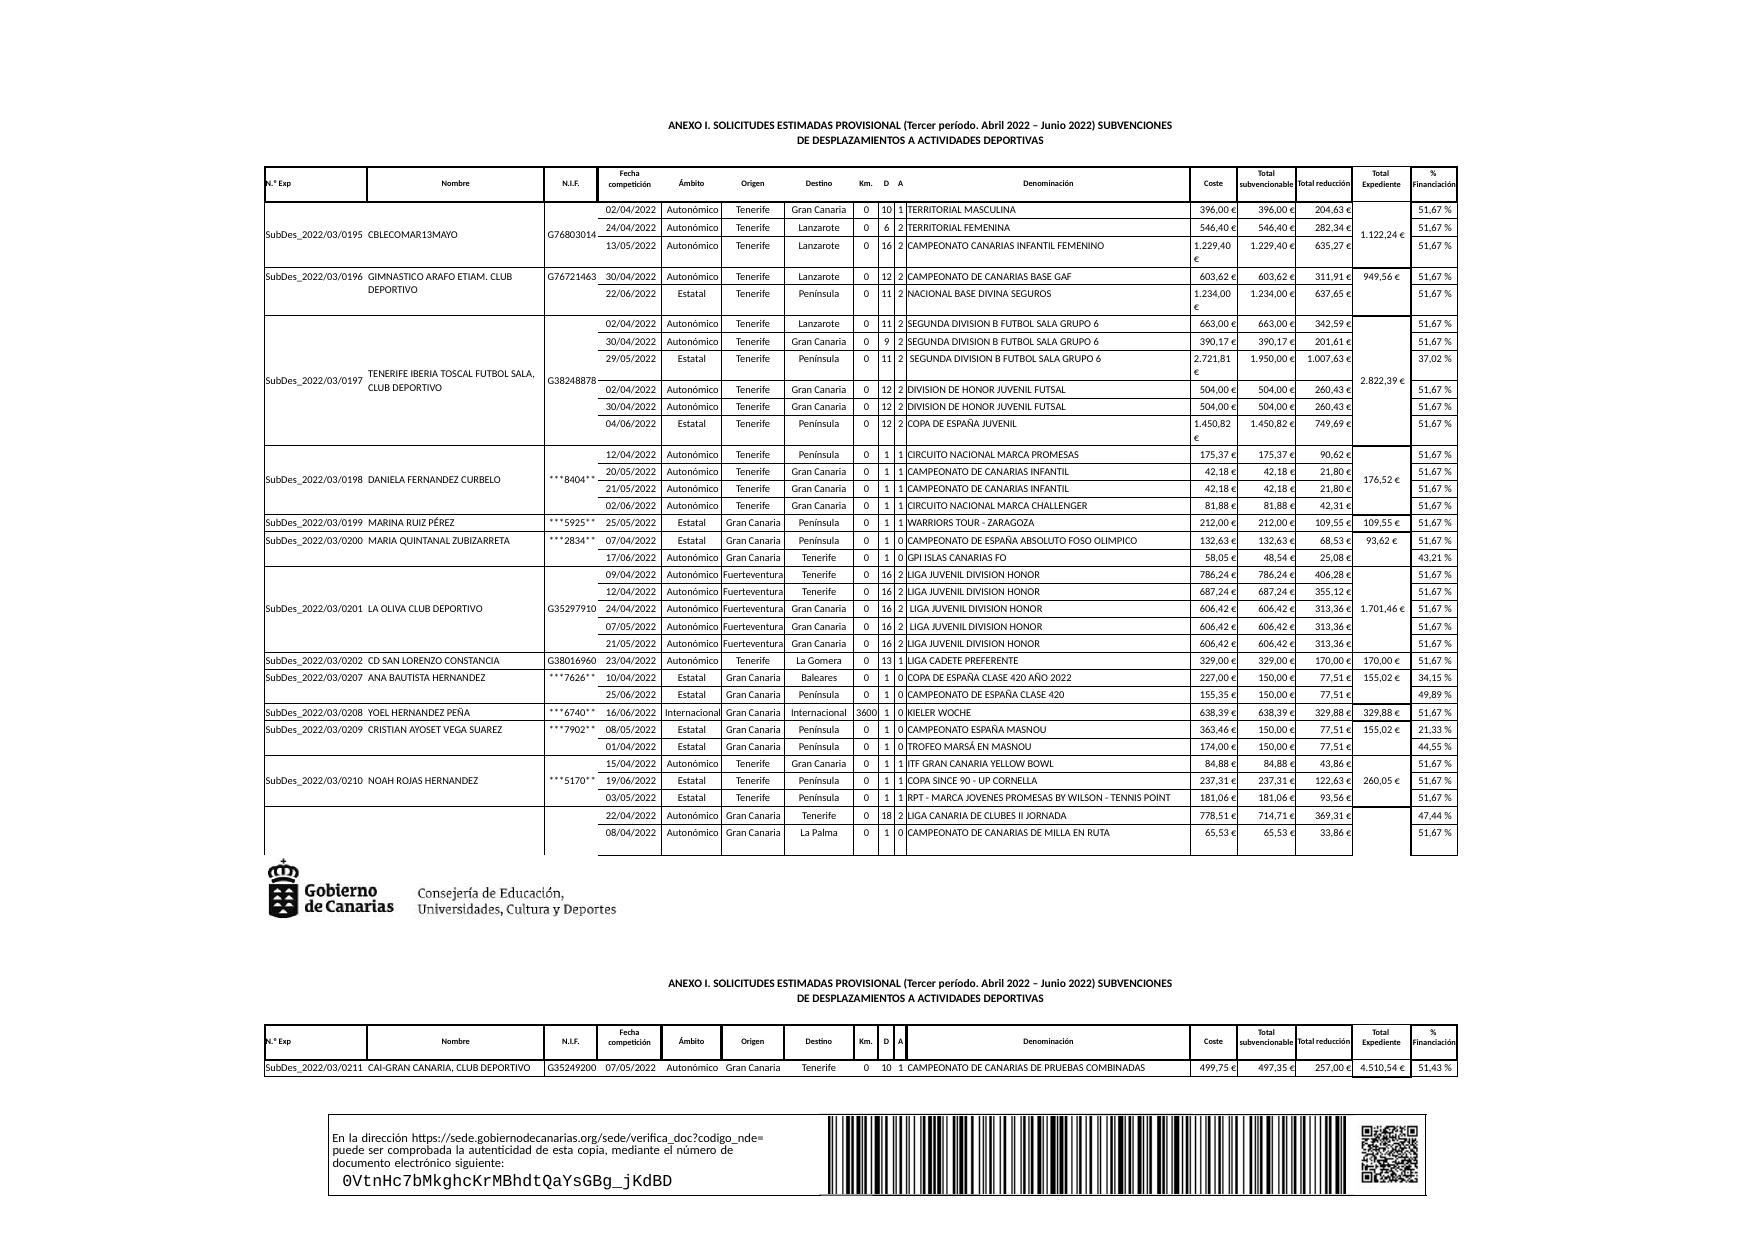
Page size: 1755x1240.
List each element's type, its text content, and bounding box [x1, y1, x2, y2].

table_cell CBLECOMAR13MAYO [367, 203, 544, 267]
table_cell 0 [854, 268, 878, 284]
table_cell ITF GRAN CANARIA YELLOW BOWL [907, 756, 1190, 772]
table_cell 1 [879, 532, 894, 548]
table_cell 16 [879, 635, 894, 652]
table_cell 0 [854, 498, 878, 514]
table_cell LIGA JUVENIL DIVISION HONOR [907, 584, 1190, 600]
table_cell CIRCUITO NACIONAL MARCA PROMESAS [907, 446, 1190, 462]
table_cell 0 [854, 567, 878, 583]
table_cell Autonómico [661, 1061, 721, 1076]
table_cell Península [785, 721, 853, 737]
table_cell 174,00 € [1191, 739, 1237, 755]
table_cell 237,31 € [1238, 773, 1295, 789]
table_cell 13/05/2022 [598, 237, 661, 267]
table_cell Gran Canaria [785, 399, 853, 414]
table_cell Tenerife [722, 416, 784, 445]
table_cell Gran Canaria [722, 704, 784, 720]
table_cell 1 [879, 756, 894, 772]
table_cell 313,36 € [1296, 618, 1352, 634]
table_cell 546,40 € [1191, 219, 1237, 236]
table_cell Autonómico [662, 584, 721, 600]
table_cell 02/06/2022 [598, 498, 661, 514]
table_cell 04/06/2022 [598, 416, 661, 445]
table_cell Autonómico [662, 237, 721, 267]
table_cell Península [785, 687, 853, 703]
table_cell 1 [879, 825, 894, 855]
table_cell 49,89 % [1412, 687, 1457, 703]
table_cell SubDes_2022/03/0201 [265, 567, 367, 652]
table_cell 155,02 € [1353, 722, 1410, 755]
table_cell G76721463 [545, 268, 597, 315]
table_header Total reducción [1297, 1026, 1351, 1058]
table_cell 1 [895, 653, 906, 669]
table_cell 175,37 € [1238, 446, 1295, 462]
table_cell Tenerife [722, 381, 784, 397]
table_cell 90,62 € [1296, 446, 1352, 462]
table_cell Autonómico [662, 316, 721, 332]
table_cell TROFEO MARSÁ EN MASNOU [907, 739, 1190, 755]
table_cell 1.229,40 € [1191, 237, 1237, 267]
table_cell SEGUNDA DIVISION B FUTBOL SALA GRUPO 6 [907, 351, 1190, 380]
table_cell Gran Canaria [785, 618, 853, 634]
table_cell 2 [895, 333, 906, 349]
table_cell Gran Canaria [785, 635, 853, 652]
table_cell 0 [854, 351, 878, 380]
table_cell Autonómico [662, 381, 721, 397]
table_cell Autonómico [662, 446, 721, 462]
table_header Denominación [908, 1026, 1189, 1058]
table_cell 204,63 € [1296, 203, 1352, 218]
table_cell 58,05 € [1191, 550, 1237, 566]
table_cell 1 [879, 670, 894, 686]
table_cell DANIELA FERNANDEZ CURBELO [367, 446, 544, 514]
table_cell 132,63 € [1191, 532, 1237, 548]
table_cell 0 [854, 721, 878, 737]
table_cell 363,46 € [1191, 721, 1237, 737]
table_cell Estatal [662, 351, 721, 380]
table_cell 949,56 € [1353, 269, 1410, 315]
table_cell LIGA JUVENIL DIVISION HONOR [907, 635, 1190, 652]
table_cell 175,37 € [1191, 446, 1237, 462]
table_cell Autonómico [662, 498, 721, 514]
table_cell Gran Canaria [785, 464, 853, 480]
table_cell 51,67 % [1412, 446, 1457, 462]
table_cell 2 [895, 399, 906, 414]
table_cell 17/06/2022 [598, 550, 661, 566]
table_cell 1 [879, 790, 894, 806]
table_cell 0 [854, 790, 878, 806]
table_cell Tenerife [722, 351, 784, 380]
table_cell 08/04/2022 [598, 825, 661, 855]
table_cell 150,00 € [1238, 739, 1295, 755]
table_cell 1 [879, 721, 894, 737]
table_cell Península [785, 285, 853, 315]
table_cell 2 [895, 268, 906, 284]
table_cell Fuerteventura [722, 584, 784, 600]
table_cell 0 [854, 550, 878, 566]
table_cell 257,00 € [1296, 1061, 1352, 1076]
table_header N.º Exp [266, 1026, 366, 1058]
table_cell 51,67 % [1412, 416, 1457, 445]
table_cell 497,35 € [1238, 1061, 1295, 1076]
table_cell 6 [879, 219, 894, 236]
table_cell CRISTIAN AYOSET VEGA SUAREZ [367, 721, 544, 755]
table_cell Península [785, 739, 853, 755]
table_cell 0 [854, 773, 878, 789]
table_header Nombre [368, 168, 543, 201]
table_cell 606,42 € [1191, 601, 1237, 617]
table_cell 43,21 % [1412, 550, 1457, 566]
table_cell 51,67 % [1412, 825, 1457, 855]
table_cell Península [785, 416, 853, 445]
text ANEXO I. SOLICITUDES ESTIMADAS PROVISIONAL (Tercer período. Abril 2022 – Junio 2022) SUBVENCIONES DE DESPLAZAMIENTOS A ACTIVIDADES DEPORTIVAS [665, 976, 1176, 1005]
table_cell 369,31 € [1296, 807, 1352, 823]
table_cell 1 [895, 446, 906, 462]
table_cell 0 [895, 532, 906, 548]
table_cell 21,33 % [1412, 721, 1457, 737]
table_cell SubDes_2022/03/0195 [265, 203, 367, 267]
table_cell 02/04/2022 [598, 316, 661, 332]
table_cell 42,31 € [1296, 498, 1352, 514]
table_cell 19/06/2022 [598, 773, 661, 789]
table_cell Gran Canaria [785, 333, 853, 349]
table_cell 635,27 € [1296, 237, 1352, 267]
table_cell 25/05/2022 [598, 515, 661, 531]
table_cell 260,43 € [1296, 381, 1352, 397]
table_cell 81,88 € [1191, 498, 1237, 514]
table_cell 51,67 % [1412, 316, 1457, 332]
table_cell 282,34 € [1296, 219, 1352, 236]
table_cell Gran Canaria [722, 532, 784, 548]
table_cell CAMPEONATO ESPAÑA MASNOU [907, 721, 1190, 737]
table_cell Gran Canaria [722, 825, 784, 855]
table_cell 606,42 € [1238, 618, 1295, 634]
table_cell SubDes_2022/03/0208 [265, 704, 367, 720]
table_cell [367, 807, 544, 855]
table_header Destino [784, 168, 854, 201]
table_cell 11 [879, 316, 894, 332]
table_cell 0 [895, 670, 906, 686]
table_cell Tenerife [722, 464, 784, 480]
table_cell 311,91 € [1296, 268, 1352, 284]
table_header Total Expediente [1353, 1025, 1410, 1058]
table_header Total subvencionable [1238, 1026, 1295, 1058]
table_cell 37,02 % [1412, 351, 1457, 380]
table_cell 51,67 % [1412, 653, 1457, 669]
table_cell 1 [895, 481, 906, 497]
table_cell 1 [879, 739, 894, 755]
table_header Total reducción [1297, 168, 1351, 201]
table_cell SubDes_2022/03/0198 [265, 446, 367, 514]
table_cell LIGA JUVENIL DIVISION HONOR [907, 601, 1190, 617]
table_cell Autonómico [662, 219, 721, 236]
table_cell 504,00 € [1238, 399, 1295, 414]
table_cell 51,67 % [1412, 399, 1457, 414]
table_cell 181,06 € [1238, 790, 1295, 806]
table_cell 22/04/2022 [598, 807, 661, 823]
table_header Km. [855, 1026, 877, 1058]
table_cell Lanzarote [785, 219, 853, 236]
table_cell 30/04/2022 [598, 399, 661, 414]
table_cell 21,80 € [1296, 481, 1352, 497]
table_cell 0 [854, 739, 878, 755]
table_cell 25/06/2022 [598, 687, 661, 703]
table_cell Gran Canaria [785, 381, 853, 397]
table_cell 12/04/2022 [598, 446, 661, 462]
table_cell 13 [879, 653, 894, 669]
table_cell Autonómico [662, 550, 721, 566]
table_cell 109,55 € [1296, 515, 1352, 531]
table_cell WARRIORS TOUR - ZARAGOZA [907, 515, 1190, 531]
table_cell Fuerteventura [722, 618, 784, 634]
table_cell 155,02 € [1353, 670, 1410, 703]
table_cell Gran Canaria [722, 515, 784, 531]
table_cell 0 [854, 416, 878, 445]
table_cell 21,80 € [1296, 464, 1352, 480]
table_cell Estatal [662, 790, 721, 806]
table_cell Gran Canaria [722, 807, 784, 823]
table_cell 227,00 € [1191, 670, 1237, 686]
table_header Coste [1191, 168, 1236, 201]
table_header Coste [1191, 1026, 1236, 1058]
table_cell 2.721,81 € [1191, 351, 1237, 380]
table_cell Península [785, 790, 853, 806]
table_cell 22/06/2022 [598, 285, 661, 315]
table_cell Autonómico [662, 825, 721, 855]
table_cell 9 [879, 333, 894, 349]
table_cell 24/04/2022 [598, 219, 661, 236]
table_cell 313,36 € [1296, 601, 1352, 617]
table_cell KIELER WOCHE [907, 704, 1190, 720]
table_cell 51,67 % [1412, 756, 1457, 772]
table_cell CIRCUITO NACIONAL MARCA CHALLENGER [907, 498, 1190, 514]
table_cell 1 [895, 515, 906, 531]
table_cell 51,67 % [1412, 790, 1457, 806]
table_cell SubDes_2022/03/0196 [265, 268, 367, 315]
table_cell 0 [854, 237, 878, 267]
table_cell 07/04/2022 [598, 532, 661, 548]
table_cell 09/04/2022 [598, 567, 661, 583]
table_cell 24/04/2022 [598, 601, 661, 617]
table_cell 51,43 % [1412, 1061, 1457, 1076]
table_cell 176,52 € [1353, 447, 1410, 514]
table_cell 504,00 € [1191, 399, 1237, 414]
table_cell 18 [879, 807, 894, 823]
table_cell 42,18 € [1191, 464, 1237, 480]
table_cell 0 [854, 481, 878, 497]
table_cell Autonómico [662, 268, 721, 284]
table_cell [545, 807, 597, 855]
table_cell Estatal [662, 721, 721, 737]
table_cell 51,67 % [1412, 237, 1457, 267]
table_cell CAMPEONATO DE CANARIAS INFANTIL [907, 481, 1190, 497]
table_cell 1 [879, 515, 894, 531]
table_header N.º Exp [266, 168, 366, 201]
table_cell SubDes_2022/03/0197 [265, 316, 367, 445]
table_cell 0 [895, 687, 906, 703]
table_cell 170,00 € [1296, 653, 1352, 669]
table_cell Lanzarote [785, 268, 853, 284]
table_cell 11 [879, 285, 894, 315]
table_cell 1 [879, 464, 894, 480]
table_cell CAMPEONATO DE CANARIAS DE PRUEBAS COMBINADAS [906, 1061, 1190, 1076]
table_cell COPA DE ESPAÑA JUVENIL [907, 416, 1190, 445]
table_header D [879, 1026, 893, 1058]
table_cell 150,00 € [1238, 687, 1295, 703]
table_cell 51,67 % [1412, 567, 1457, 583]
table_cell Península [785, 532, 853, 548]
table_cell 342,59 € [1296, 316, 1352, 332]
table_cell RPT - MARCA JOVENES PROMESAS BY WILSON - TENNIS POINT [907, 790, 1190, 806]
table_cell 1 [879, 446, 894, 462]
table_cell 778,51 € [1191, 807, 1237, 823]
table_cell NOAH ROJAS HERNANDEZ [367, 756, 544, 806]
table_cell 390,17 € [1191, 333, 1237, 349]
table_cell Fuerteventura [722, 601, 784, 617]
table_cell G35249200 [545, 1061, 597, 1076]
table_cell LIGA JUVENIL DIVISION HONOR [907, 618, 1190, 634]
table_cell 51,67 % [1412, 601, 1457, 617]
table_cell CD SAN LORENZO CONSTANCIA [367, 653, 544, 669]
table_cell 0 [854, 203, 878, 218]
table_cell 0 [854, 381, 878, 397]
table_cell CAMPEONATO DE CANARIAS BASE GAF [907, 268, 1190, 284]
table_cell 329,00 € [1191, 653, 1237, 669]
table_cell 51,67 % [1412, 618, 1457, 634]
table_cell SubDes_2022/03/0202 [265, 653, 367, 669]
table_cell 0 [854, 1061, 878, 1076]
table_cell Tenerife [785, 584, 853, 600]
table_cell 51,67 % [1412, 333, 1457, 349]
table_cell 0 [854, 618, 878, 634]
table_cell ***5925** [545, 515, 597, 531]
table_header % Financiación [1412, 1026, 1456, 1058]
table_cell Autonómico [662, 756, 721, 772]
table_cell 504,00 € [1238, 381, 1295, 397]
table_cell 603,62 € [1191, 268, 1237, 284]
table_cell Estatal [662, 739, 721, 755]
table_cell Gran Canaria [785, 498, 853, 514]
table_cell 43,86 € [1296, 756, 1352, 772]
table_cell Fuerteventura [722, 635, 784, 652]
table_cell 07/05/2022 [598, 618, 661, 634]
table_cell 15/04/2022 [598, 756, 661, 772]
table_cell 1 [895, 756, 906, 772]
table_cell Autonómico [662, 203, 721, 218]
table_cell 2 [895, 618, 906, 634]
table_cell 0 [854, 515, 878, 531]
table_cell Gran Canaria [785, 756, 853, 772]
table_cell 68,53 € [1296, 532, 1352, 548]
table_cell 12 [879, 416, 894, 445]
table_cell 25,08 € [1296, 550, 1352, 566]
table_cell 504,00 € [1191, 381, 1237, 397]
table_cell 329,88 € [1296, 704, 1352, 720]
table_cell DIVISION DE HONOR JUVENIL FUTSAL [907, 399, 1190, 414]
table_cell 1.234,00 € [1191, 285, 1237, 315]
table_cell 1 [879, 773, 894, 789]
table_cell G38248878 [545, 316, 597, 445]
table_cell Tenerife [785, 567, 853, 583]
table_cell 606,42 € [1238, 635, 1295, 652]
table_cell Estatal [662, 285, 721, 315]
table_header % Financiación [1412, 168, 1456, 201]
table_cell 16 [879, 237, 894, 267]
table_cell 0 [895, 825, 906, 855]
table_cell 606,42 € [1191, 618, 1237, 634]
table_cell 16 [879, 601, 894, 617]
table_cell 1.122,24 € [1353, 202, 1410, 267]
table_cell SubDes_2022/03/0207 [265, 670, 367, 703]
table_cell 212,00 € [1238, 515, 1295, 531]
table_cell 1.950,00 € [1238, 351, 1295, 380]
table_cell [265, 807, 367, 855]
table_cell 0 [854, 399, 878, 414]
table_cell Estatal [662, 687, 721, 703]
table_cell 12 [879, 381, 894, 397]
table_cell LIGA JUVENIL DIVISION HONOR [907, 567, 1190, 583]
table_cell 0 [854, 584, 878, 600]
table_cell 23/04/2022 [598, 653, 661, 669]
table_cell 51,67 % [1412, 704, 1457, 720]
table_cell 29/05/2022 [598, 351, 661, 380]
table_cell Gran Canaria [722, 721, 784, 737]
table_cell Gran Canaria [722, 670, 784, 686]
table_cell 10 [878, 1061, 894, 1076]
table_cell Gran Canaria [722, 687, 784, 703]
table_cell SubDes_2022/03/0200 [265, 532, 367, 566]
table_cell 51,67 % [1412, 268, 1457, 284]
table_cell 109,55 € [1353, 516, 1410, 531]
table_cell MARINA RUIZ PÉREZ [367, 515, 544, 531]
table_cell 51,67 % [1412, 515, 1457, 531]
table_cell Gran Canaria [722, 739, 784, 755]
table_cell 65,53 € [1238, 825, 1295, 855]
table_cell Tenerife [722, 653, 784, 669]
table_cell 663,00 € [1191, 316, 1237, 332]
table_cell 0 [854, 825, 878, 855]
table_cell 132,63 € [1238, 532, 1295, 548]
table_cell 714,71 € [1238, 807, 1295, 823]
table_cell 2 [895, 635, 906, 652]
table_cell 1.234,00 € [1238, 285, 1295, 315]
table_cell 201,61 € [1296, 333, 1352, 349]
table_cell 0 [854, 532, 878, 548]
table_cell Tenerife [722, 773, 784, 789]
table_cell Tenerife [722, 285, 784, 315]
table_cell 12 [879, 399, 894, 414]
table_cell Tenerife [722, 399, 784, 414]
table_cell Estatal [662, 416, 721, 445]
table_cell Internacional [662, 704, 721, 720]
table_cell Autonómico [662, 601, 721, 617]
table_cell 638,39 € [1238, 704, 1295, 720]
table_header D [878, 168, 894, 201]
table_cell SEGUNDA DIVISION B FUTBOL SALA GRUPO 6 [907, 316, 1190, 332]
table_cell 150,00 € [1238, 670, 1295, 686]
table_cell 260,43 € [1296, 399, 1352, 414]
table_header Ámbito [663, 1026, 720, 1058]
table_cell 84,88 € [1238, 756, 1295, 772]
table_cell 150,00 € [1238, 721, 1295, 737]
table_cell 93,56 € [1296, 790, 1352, 806]
table_cell TERRITORIAL FEMENINA [907, 219, 1190, 236]
table_cell Autonómico [662, 333, 721, 349]
table_cell 2 [895, 601, 906, 617]
table_cell 1 [879, 704, 894, 720]
table_cell Autonómico [662, 481, 721, 497]
table_cell Lanzarote [785, 237, 853, 267]
table_header A [895, 1026, 905, 1058]
table_cell 30/04/2022 [598, 333, 661, 349]
table_cell Estatal [662, 670, 721, 686]
table_cell 1 [895, 498, 906, 514]
table_cell 0 [854, 316, 878, 332]
table_cell CAMPEONATO DE ESPAÑA CLASE 420 [907, 687, 1190, 703]
table_cell 02/04/2022 [598, 203, 661, 218]
table_cell 1 [879, 498, 894, 514]
table_cell 260,05 € [1353, 756, 1410, 806]
table_cell 396,00 € [1238, 203, 1295, 218]
table_cell 212,00 € [1191, 515, 1237, 531]
table_cell Tenerife [722, 237, 784, 267]
table_cell 10 [879, 203, 894, 218]
table_cell Estatal [662, 532, 721, 548]
table_cell Tenerife [722, 790, 784, 806]
table_cell LA OLIVA CLUB DEPORTIVO [367, 567, 544, 652]
table_cell 606,42 € [1238, 601, 1295, 617]
table_cell 0 [854, 446, 878, 462]
table_cell Estatal [662, 515, 721, 531]
table_cell 687,24 € [1238, 584, 1295, 600]
table_cell 12/04/2022 [598, 584, 661, 600]
table_cell 390,17 € [1238, 333, 1295, 349]
table_cell 77,51 € [1296, 670, 1352, 686]
table_cell 329,00 € [1238, 653, 1295, 669]
table_cell 786,24 € [1238, 567, 1295, 583]
table_header Denominación [906, 168, 1189, 201]
table_cell Península [785, 351, 853, 380]
table_cell CAMPEONATO DE CANARIAS INFANTIL [907, 464, 1190, 480]
table_header Origen [722, 168, 784, 201]
table_cell 30/04/2022 [598, 268, 661, 284]
table_cell 0 [854, 285, 878, 315]
table_cell 329,88 € [1353, 705, 1410, 720]
table_header Total Expediente [1353, 167, 1410, 201]
table_cell 11 [879, 351, 894, 380]
table_cell 34,15 % [1412, 670, 1457, 686]
table_cell 4.510,54 € [1353, 1060, 1410, 1076]
table_cell Tenerife [722, 446, 784, 462]
table_header N.I.F. [545, 168, 596, 201]
table_cell 606,42 € [1191, 635, 1237, 652]
table_header Destino [785, 1026, 853, 1058]
table_cell Península [785, 773, 853, 789]
table_cell 03/05/2022 [598, 790, 661, 806]
table_cell 42,18 € [1238, 481, 1295, 497]
table_cell 51,67 % [1412, 481, 1457, 497]
table_cell Lanzarote [785, 316, 853, 332]
table_cell 81,88 € [1238, 498, 1295, 514]
table_cell 21/05/2022 [598, 635, 661, 652]
table_cell 16 [879, 618, 894, 634]
table_cell 155,35 € [1191, 687, 1237, 703]
table_cell 3600 [854, 704, 878, 720]
table_cell SubDes_2022/03/0211 [265, 1061, 367, 1076]
table_cell 51,67 % [1412, 464, 1457, 480]
table_cell 42,18 € [1191, 481, 1237, 497]
table_cell Autonómico [662, 807, 721, 823]
table_cell 355,12 € [1296, 584, 1352, 600]
table_cell 0 [854, 807, 878, 823]
table_cell 2 [895, 219, 906, 236]
table_cell GIMNASTICO ARAFO ETIAM. CLUB DEPORTIVO [367, 268, 544, 315]
table_cell Tenerife [722, 756, 784, 772]
table_cell 0 [854, 333, 878, 349]
table_cell Península [785, 446, 853, 462]
table_cell 1 [895, 773, 906, 789]
table_cell 2 [895, 381, 906, 397]
table_cell 16 [879, 584, 894, 600]
table_cell 1 [895, 203, 906, 218]
table_cell 1.450,82 € [1238, 416, 1295, 445]
table_cell 02/04/2022 [598, 381, 661, 397]
table_cell 603,62 € [1238, 268, 1295, 284]
table_cell Fuerteventura [722, 567, 784, 583]
table_cell 663,00 € [1238, 316, 1295, 332]
table_cell SubDes_2022/03/0209 [265, 721, 367, 755]
table_header Fecha competición [598, 1026, 660, 1058]
table_cell 2 [895, 416, 906, 445]
table_cell 0 [895, 721, 906, 737]
table_cell 20/05/2022 [598, 464, 661, 480]
table_cell [1353, 808, 1410, 855]
table_cell 499,75 € [1191, 1061, 1237, 1076]
table_cell 51,67 % [1412, 285, 1457, 315]
table_cell 51,67 % [1412, 773, 1457, 789]
table_cell Gran Canaria [785, 203, 853, 218]
table_cell 0 [854, 464, 878, 480]
table_cell Autonómico [662, 399, 721, 414]
table_cell 51,67 % [1412, 381, 1457, 397]
table_cell Tenerife [722, 268, 784, 284]
table_cell 77,51 € [1296, 687, 1352, 703]
table_cell 0 [895, 739, 906, 755]
table_cell 51,67 % [1412, 203, 1457, 218]
table_cell Gran Canaria [785, 481, 853, 497]
table_cell GPI ISLAS CANARIAS FO [907, 550, 1190, 566]
table_cell 1 [879, 550, 894, 566]
table_cell ***2834** [545, 532, 597, 566]
table_cell 181,06 € [1191, 790, 1237, 806]
table_cell ***8404** [545, 446, 597, 514]
table_cell Gran Canaria [721, 1061, 784, 1076]
table_header Fecha competición [599, 168, 662, 201]
table_cell 1.701,46 € [1353, 567, 1410, 652]
table_cell 0 [854, 635, 878, 652]
table_cell 1 [894, 1061, 906, 1076]
table_cell 687,24 € [1191, 584, 1237, 600]
table_cell 84,88 € [1191, 756, 1237, 772]
table_cell 0 [854, 670, 878, 686]
table_cell Tenerife [784, 1061, 853, 1076]
table_cell MARIA QUINTANAL ZUBIZARRETA [367, 532, 544, 566]
table_cell TENERIFE IBERIA TOSCAL FUTBOL SALA, CLUB DEPORTIVO [367, 316, 544, 445]
table_cell Tenerife [722, 219, 784, 236]
table_cell 07/05/2022 [597, 1061, 661, 1076]
table_cell 2 [895, 316, 906, 332]
table_cell 2 [895, 567, 906, 583]
table_cell 51,67 % [1412, 635, 1457, 652]
table_cell 396,00 € [1191, 203, 1237, 218]
table_cell 2 [895, 584, 906, 600]
table_cell 313,36 € [1296, 635, 1352, 652]
table_cell LIGA CANARIA DE CLUBES II JORNADA [907, 807, 1190, 823]
table_cell 47,44 % [1412, 807, 1457, 823]
table_cell 637,65 € [1296, 285, 1352, 315]
table_cell 0 [854, 601, 878, 617]
table_cell 21/05/2022 [598, 481, 661, 497]
table_cell 08/05/2022 [598, 721, 661, 737]
table_cell 51,67 % [1412, 532, 1457, 548]
table_header Total subvencionable [1238, 168, 1295, 201]
table_cell SEGUNDA DIVISION B FUTBOL SALA GRUPO 6 [907, 333, 1190, 349]
table_cell CAMPEONATO CANARIAS INFANTIL FEMENINO [907, 237, 1190, 267]
table_cell 44,55 % [1412, 739, 1457, 755]
table_cell 48,54 € [1238, 550, 1295, 566]
text ANEXO I. SOLICITUDES ESTIMADAS PROVISIONAL (Tercer período. Abril 2022 – Junio 2022) SUBVENCIONES DE DESPLAZAMIENTOS A ACTIVIDADES DEPORTIVAS [665, 118, 1176, 147]
table_cell Tenerife [722, 481, 784, 497]
table_cell 33,86 € [1296, 825, 1352, 855]
table_cell CAMPEONATO DE ESPAÑA ABSOLUTO FOSO OLIMPICO [907, 532, 1190, 548]
table_cell 1 [895, 790, 906, 806]
table_cell G38016960 [545, 653, 597, 669]
table_cell 51,67 % [1412, 584, 1457, 600]
table_cell 16 [879, 567, 894, 583]
table_header Nombre [368, 1026, 543, 1058]
table_cell 2 [895, 351, 906, 380]
table_cell 1.229,40 € [1238, 237, 1295, 267]
table_cell Tenerife [785, 550, 853, 566]
table_cell 0 [854, 756, 878, 772]
table_cell ***6740** [545, 704, 597, 720]
table_cell COPA DE ESPAÑA CLASE 420 AÑO 2022 [907, 670, 1190, 686]
table_cell 1 [895, 464, 906, 480]
table_cell 42,18 € [1238, 464, 1295, 480]
table_cell 51,67 % [1412, 498, 1457, 514]
table_cell 1.007,63 € [1296, 351, 1352, 380]
table_cell ***7902** [545, 721, 597, 755]
table_cell 170,00 € [1353, 653, 1410, 669]
table_cell G35297910 [545, 567, 597, 652]
table_cell Autonómico [662, 464, 721, 480]
table_header Origen [723, 1026, 783, 1058]
table_cell LIGA CADETE PREFERENTE [907, 653, 1190, 669]
table_cell Gran Canaria [722, 550, 784, 566]
table_cell 1 [879, 687, 894, 703]
table_cell 406,28 € [1296, 567, 1352, 583]
table_cell 786,24 € [1191, 567, 1237, 583]
table_cell G76803014 [545, 203, 597, 267]
table_cell ANA BAUTISTA HERNANDEZ [367, 670, 544, 703]
table_cell SubDes_2022/03/0210 [265, 756, 367, 806]
table_cell Baleares [785, 670, 853, 686]
table_cell 546,40 € [1238, 219, 1295, 236]
table_cell DIVISION DE HONOR JUVENIL FUTSAL [907, 381, 1190, 397]
table_cell NACIONAL BASE DIVINA SEGUROS [907, 285, 1190, 315]
table_cell 51,67 % [1412, 219, 1457, 236]
table_header N.I.F. [545, 1026, 596, 1058]
table_header A [894, 168, 906, 201]
table_cell CAI-GRAN CANARIA, CLUB DEPORTIVO [367, 1061, 544, 1076]
table_cell 0 [854, 653, 878, 669]
table_cell Tenerife [785, 807, 853, 823]
table_cell CAMPEONATO DE CANARIAS DE MILLA EN RUTA [907, 825, 1190, 855]
table_cell 0 [854, 687, 878, 703]
table_cell 638,39 € [1191, 704, 1237, 720]
table_cell ***5170** [545, 756, 597, 806]
table_cell 122,63 € [1296, 773, 1352, 789]
table_cell Autonómico [662, 653, 721, 669]
table_cell Autonómico [662, 635, 721, 652]
table_cell 0 [895, 550, 906, 566]
table_cell 12 [879, 268, 894, 284]
table_cell 749,69 € [1296, 416, 1352, 445]
table_cell Internacional [785, 704, 853, 720]
table_cell 16/06/2022 [598, 704, 661, 720]
table_cell 2 [895, 807, 906, 823]
table_cell 01/04/2022 [598, 739, 661, 755]
table_cell La Gomera [785, 653, 853, 669]
table_cell SubDes_2022/03/0199 [265, 515, 367, 531]
table_cell Estatal [662, 773, 721, 789]
table_cell La Palma [785, 825, 853, 855]
table_cell 65,53 € [1191, 825, 1237, 855]
table_cell 1 [879, 481, 894, 497]
table_cell Tenerife [722, 498, 784, 514]
table_cell 10/04/2022 [598, 670, 661, 686]
table_cell 93,62 € [1353, 533, 1410, 566]
table_cell 2.822,39 € [1353, 317, 1410, 445]
table_cell Tenerife [722, 316, 784, 332]
table_cell Gran Canaria [785, 601, 853, 617]
table_cell 1.450,82 € [1191, 416, 1237, 445]
table_cell Autonómico [662, 618, 721, 634]
table_cell TERRITORIAL MASCULINA [907, 203, 1190, 218]
table_cell Tenerife [722, 203, 784, 218]
table_cell 77,51 € [1296, 721, 1352, 737]
table_header Ámbito [662, 168, 722, 201]
table_cell 2 [895, 285, 906, 315]
table_cell YOEL HERNANDEZ PEÑA [367, 704, 544, 720]
table_cell ***7626** [545, 670, 597, 703]
table_cell Autonómico [662, 567, 721, 583]
table_header Km. [854, 168, 878, 201]
table_cell 237,31 € [1191, 773, 1237, 789]
table_cell COPA SINCE 90 - UP CORNELLA [907, 773, 1190, 789]
table_cell 0 [895, 704, 906, 720]
table_cell 0 [854, 219, 878, 236]
table_cell Tenerife [722, 333, 784, 349]
table_cell 77,51 € [1296, 739, 1352, 755]
table_cell Península [785, 515, 853, 531]
table_cell 2 [895, 237, 906, 267]
